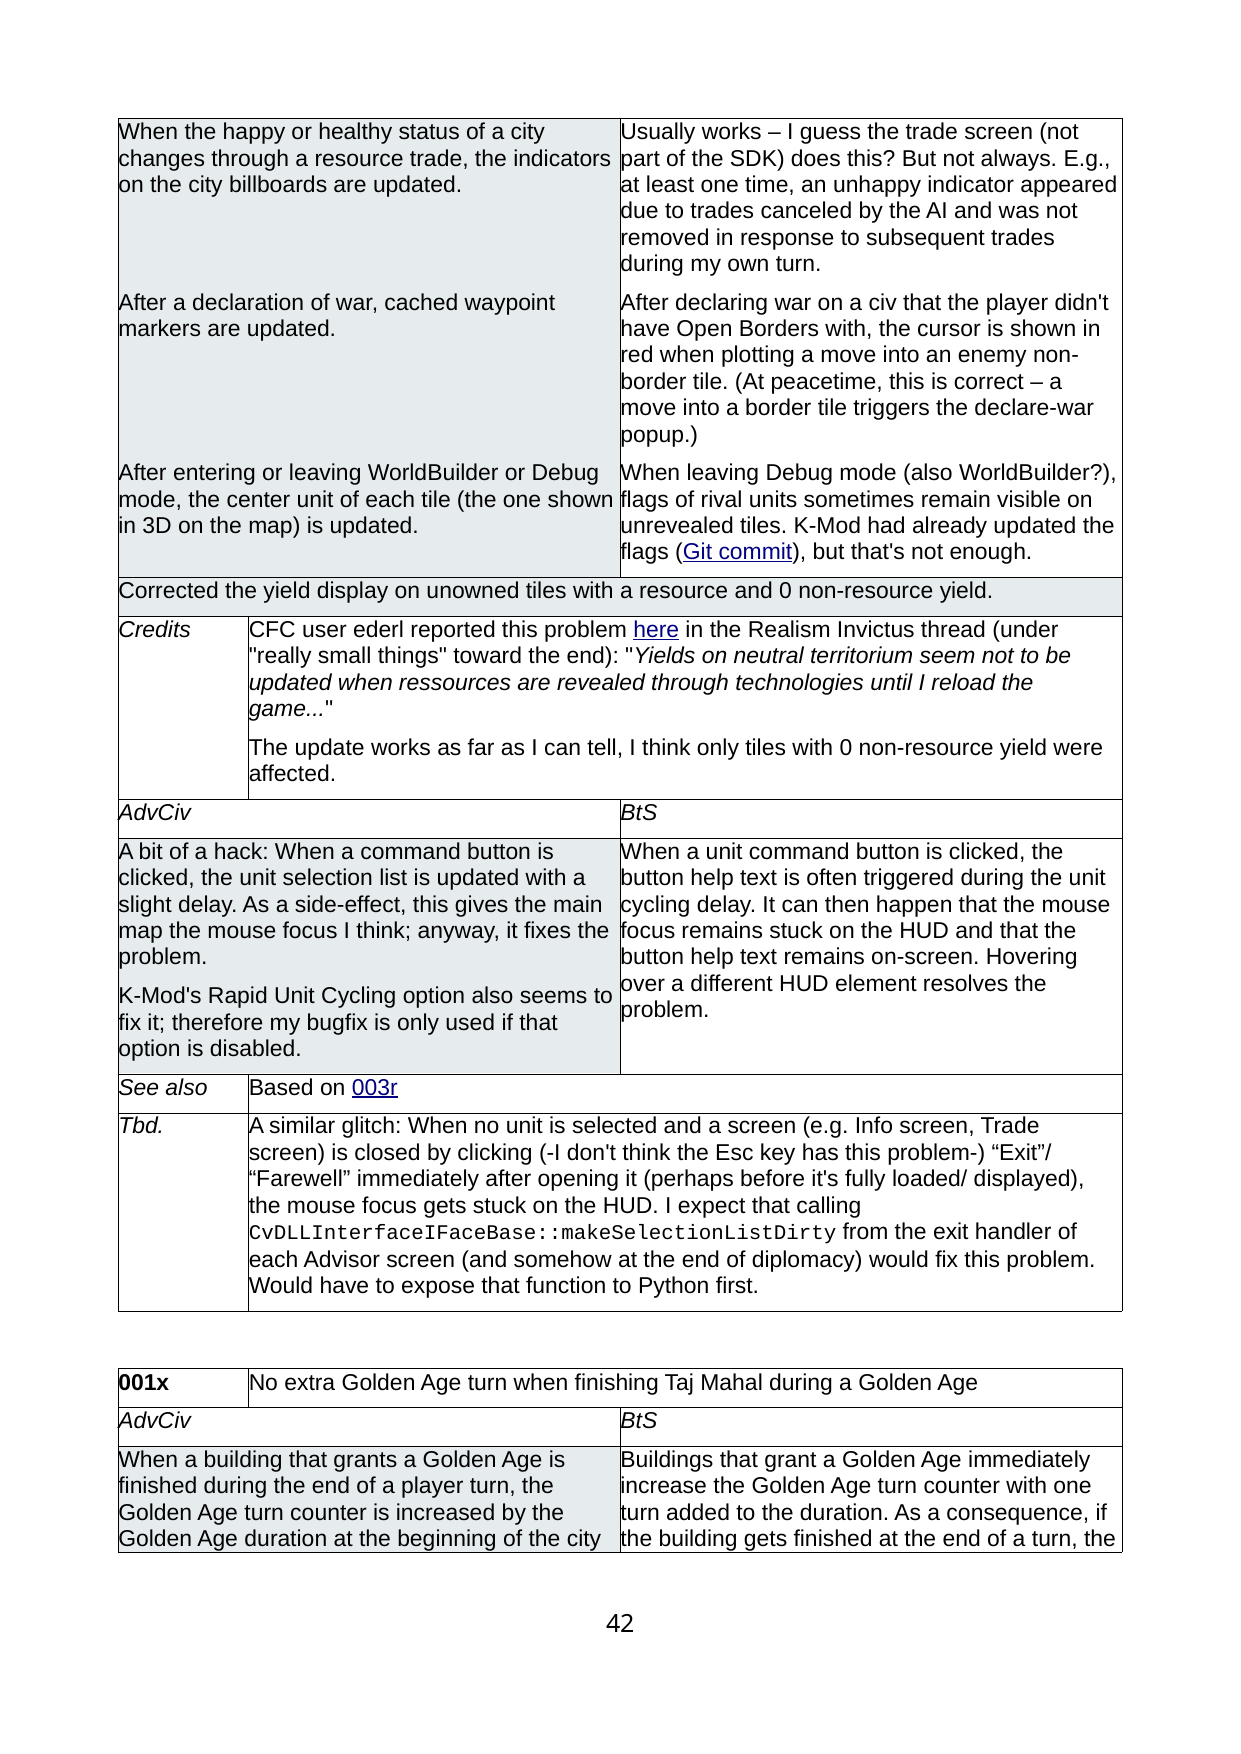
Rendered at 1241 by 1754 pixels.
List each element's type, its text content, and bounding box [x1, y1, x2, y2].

table_cell CFC user ederl reported this problem here in the Realism Invictus thread (under "really small things" toward the end): "Yields on neutral territorium seem not to be updated when ressources are revealed through technologies until I reload the game..." The update works as far as I can tell, I think only tiles with 0 non-resource yield were affected. [249, 617, 1122, 799]
table_cell Credits [119, 617, 248, 799]
table_cell AdvCiv [119, 1408, 620, 1446]
table_cell A bit of a hack: When a command button is clicked, the unit selection list is updated with a slight delay. As a side-effect, this gives the main map the mouse focus I think; anyway, it fixes the problem. K-Mod's Rapid Unit Cycling option also seems to fix it; therefore my bugfix is only used if that option is disabled. [119, 839, 620, 1073]
table_cell BtS [621, 1408, 1122, 1446]
table_header 001x [119, 1369, 248, 1407]
table_cell BtS [621, 800, 1122, 838]
table_cell Based on 003r [249, 1075, 1122, 1112]
table_cell When a building that grants a Golden Age is finished during the end of a player turn, the Golden Age turn counter is increased by the Golden Age duration at the beginning of the city [119, 1447, 620, 1552]
table_cell See also [119, 1075, 248, 1112]
table_cell A similar glitch: When no unit is selected and a screen (e.g. Info screen, Trade screen) is closed by clicking (-I don't think the Esc key has this problem-) “Exit”/ “Farewell” immediately after opening it (perhaps before it's fully loaded/ displayed), the mouse focus gets stuck on the HUD. I expect that calling CvDLLInterfaceIFaceBase::makeSelectionListDirty from the exit handler of each Advisor screen (and somehow at the end of diplomacy) would fix this problem. Would have to expose that function to Python first. [249, 1114, 1122, 1311]
table_cell When the happy or healthy status of a city changes through a resource trade, the indicators on the city billboards are updated. After a declaration of war, cached waypoint markers are updated. After entering or leaving WorldBuilder or Debug mode, the center unit of each tile (the one shown in 3D on the map) is updated. [119, 119, 620, 577]
table_header No extra Golden Age turn when finishing Taj Mahal during a Golden Age [249, 1369, 1122, 1407]
table_cell Tbd. [119, 1114, 248, 1311]
table_cell When a unit command button is clicked, the button help text is often triggered during the unit cycling delay. It can then happen that the mouse focus remains stuck on the HUD and that the button help text remains on-screen. Hovering over a different HUD element resolves the problem. [621, 839, 1122, 1073]
table_cell Usually works – I guess the trade screen (not part of the SDK) does this? But not always. E.g., at least one time, an unhappy indicator appeared due to trades canceled by the AI and was not removed in response to subsequent trades during my own turn. After declaring war on a civ that the player didn't have Open Borders with, the cursor is shown in red when plotting a move into an enemy non-border tile. (At peacetime, this is correct – a move into a border tile triggers the declare-war popup.) When leaving Debug mode (also WorldBuilder?), flags of rival units sometimes remain visible on unrevealed tiles. K-Mod had already updated the flags (Git commit), but that's not enough. [621, 119, 1122, 577]
table_cell Buildings that grant a Golden Age immediately increase the Golden Age turn counter with one turn added to the duration. As a consequence, if the building gets finished at the end of a turn, the [621, 1447, 1122, 1552]
table_cell AdvCiv [119, 800, 620, 838]
table_cell Corrected the yield display on unowned tiles with a resource and 0 non-resource yield. [119, 578, 1122, 616]
